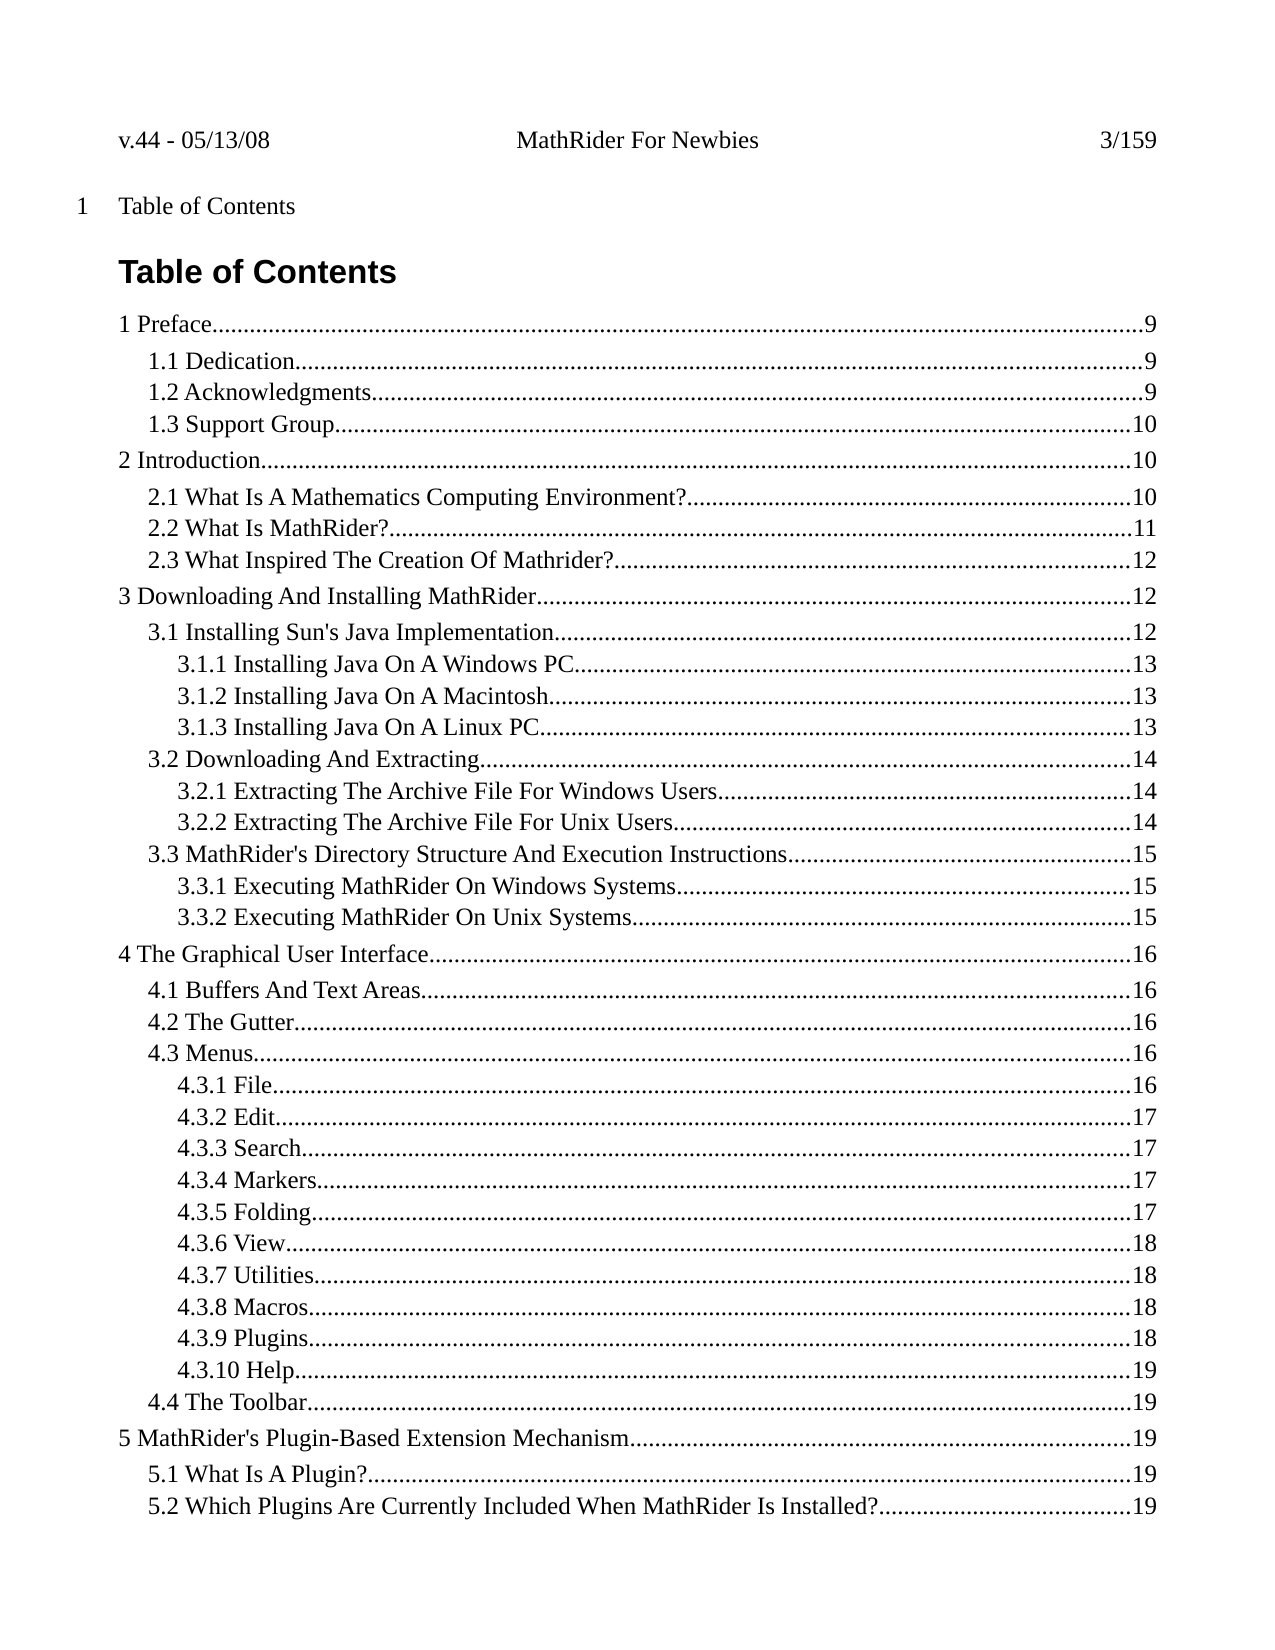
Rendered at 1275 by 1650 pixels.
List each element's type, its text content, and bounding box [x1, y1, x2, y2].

text 1.3 Support Group 10 [148, 409, 1157, 438]
text 3.2.2 Extracting The Archive File For Unix Users 14 [177, 807, 1157, 836]
text 5.2 Which Plugins Are Currently Included When MathRider Is Installed? 19 [148, 1491, 1157, 1519]
text 5 MathRider's Plugin-Based Extension Mechanism 19 [118, 1423, 1157, 1452]
text 3.3.1 Executing MathRider On Windows Systems 15 [177, 871, 1157, 899]
text 4.1 Buffers And Text Areas 16 [148, 975, 1157, 1004]
text 3.1.1 Installing Java On A Windows PC 13 [177, 649, 1157, 678]
text 5.1 What Is A Plugin? 19 [148, 1459, 1157, 1488]
text 4.3.4 Markers 17 [177, 1165, 1157, 1194]
text 4.3.10 Help 19 [177, 1355, 1157, 1384]
text 3.2 Downloading And Extracting 14 [148, 744, 1157, 773]
text 4.3.5 Folding 17 [177, 1197, 1157, 1225]
text 1.2 Acknowledgments 9 [148, 377, 1157, 406]
text Table of Contents [118, 191, 1157, 220]
text 3.1 Installing Sun's Java Implementation 12 [148, 617, 1157, 646]
text 4.3.8 Macros 18 [177, 1292, 1157, 1320]
text 2.3 What Inspired The Creation Of Mathrider? 12 [148, 545, 1157, 574]
text 4.2 The Gutter 16 [148, 1007, 1157, 1035]
text 3.3.2 Executing MathRider On Unix Systems 15 [177, 902, 1157, 931]
text 1 Preface 9 [118, 309, 1157, 338]
text 3 Downloading And Installing MathRider 12 [118, 581, 1157, 610]
text 1.1 Dedication 9 [148, 346, 1157, 374]
text 2.1 What Is A Mathematics Computing Environment? 10 [148, 482, 1157, 510]
text 3.1.3 Installing Java On A Linux PC 13 [177, 712, 1157, 741]
text 2.2 What Is MathRider? 11 [148, 513, 1157, 542]
text 4.4 The Toolbar 19 [148, 1387, 1157, 1415]
text 4.3.1 File 16 [177, 1070, 1157, 1099]
text 4 The Graphical User Interface 16 [118, 939, 1157, 967]
text 2 Introduction 10 [118, 445, 1157, 474]
text 4.3.2 Edit 17 [177, 1102, 1157, 1130]
text 4.3.3 Search 17 [177, 1133, 1157, 1162]
text 3.3 MathRider's Directory Structure And Execution Instructions 15 [148, 839, 1157, 868]
text 4.3.9 Plugins 18 [177, 1323, 1157, 1352]
text 4.3.7 Utilities 18 [177, 1260, 1157, 1289]
subtitle Table of Contents [118, 253, 1157, 291]
text 3.1.2 Installing Java On A Macintosh 13 [177, 681, 1157, 709]
text 3.2.1 Extracting The Archive File For Windows Users 14 [177, 776, 1157, 804]
text 4.3.6 View 18 [177, 1228, 1157, 1257]
text 4.3 Menus 16 [148, 1038, 1157, 1067]
